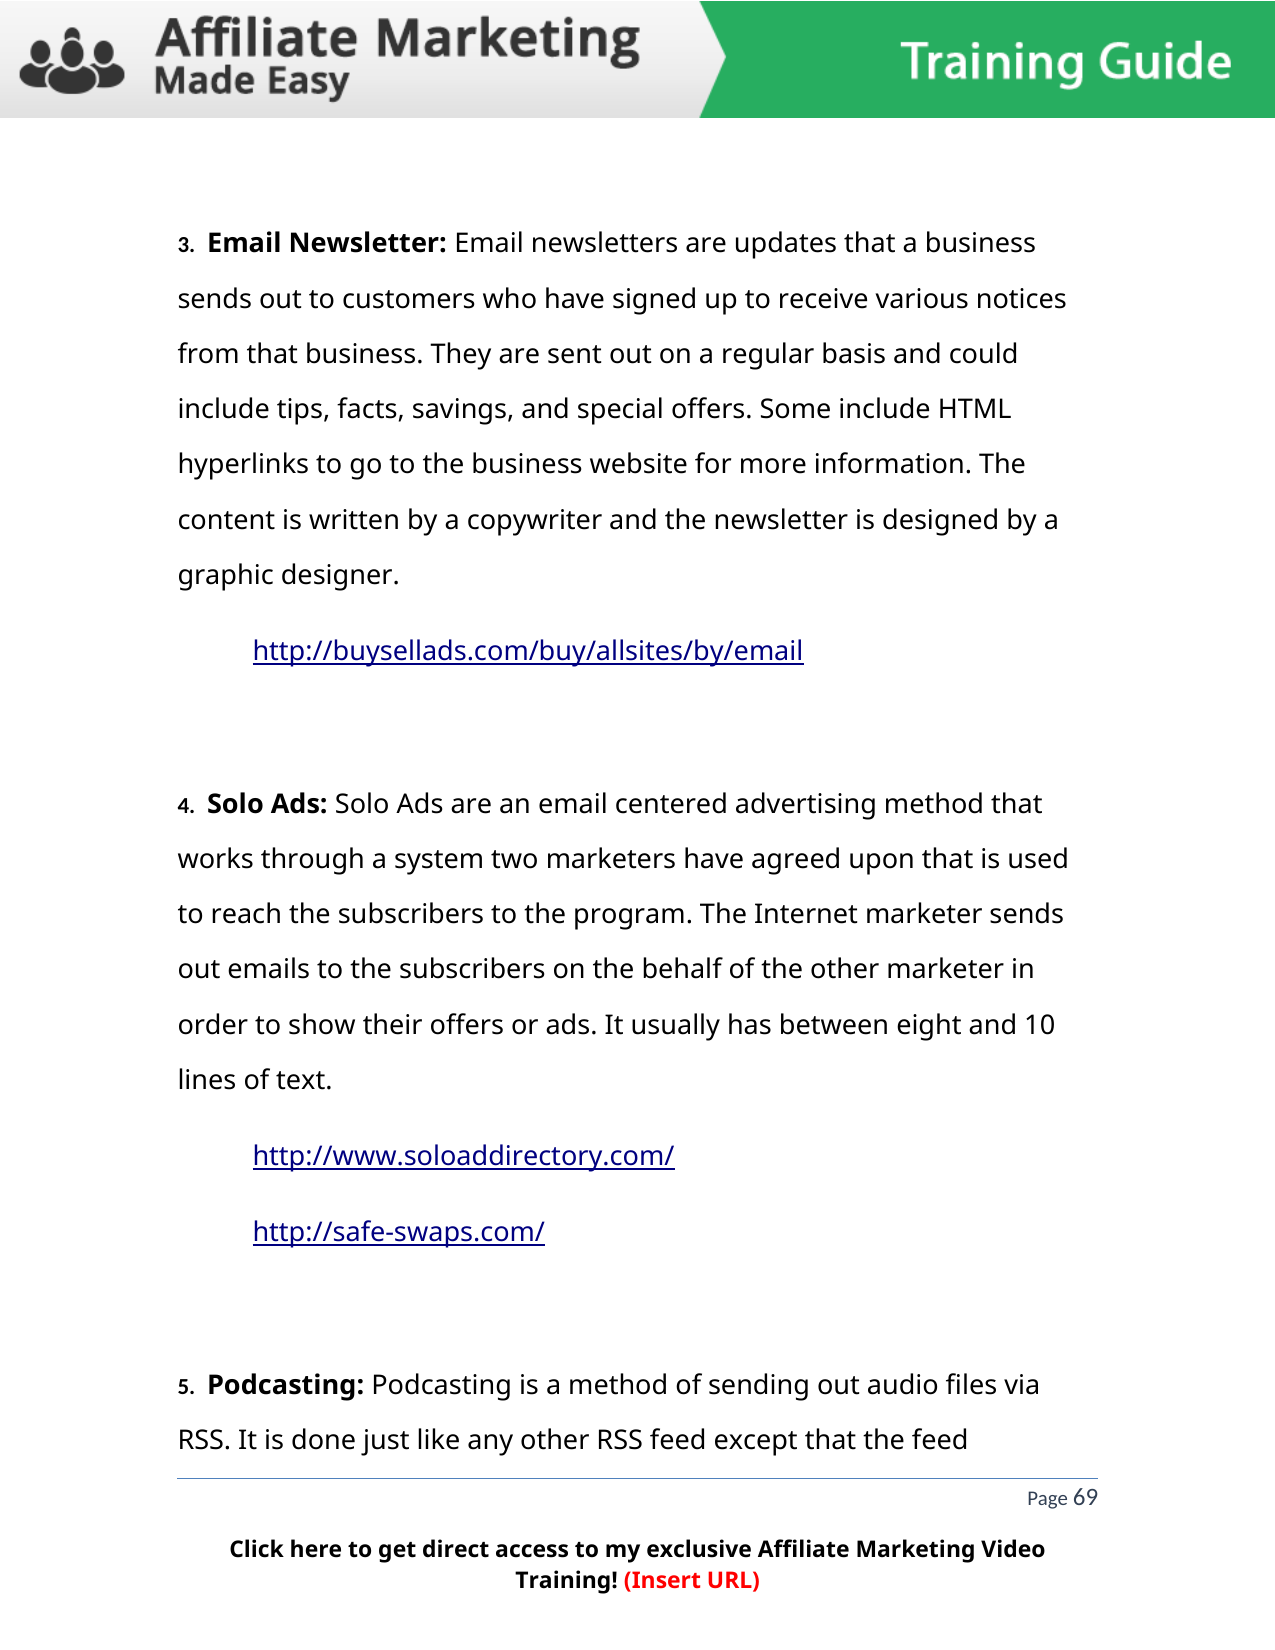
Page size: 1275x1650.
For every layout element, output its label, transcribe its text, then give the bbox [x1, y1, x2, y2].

list Solo Ads: Solo Ads are an email centered advertising method that works through a system two marketers have agreed upon that is used to reach the subscribers to the program. The Internet marketer sends out emails to the subscribers on the behalf of the other marketer in order to show their offers or ads. It usually has between eight and 10 lines of text. [177, 784, 1098, 1097]
list http://www.soloaddirectory.com/ [252, 1137, 1098, 1174]
list Podcasting: Podcasting is a method of sending out audio files via RSS. It is done just like any other RSS feed except that the feed [177, 1365, 1098, 1457]
list http://safe-swaps.com/ [252, 1213, 1098, 1250]
list http://buysellads.com/buy/allsites/by/email [252, 632, 1098, 669]
list Email Newsletter: Email newsletters are updates that a business sends out to customers who have signed up to receive various notices from that business. They are sent out on a regular basis and could include tips, facts, savings, and special offers. Some include HTML hyperlinks to go to the business website for more information. The content is written by a copywriter and the newsletter is designed by a graphic designer. [177, 224, 1098, 592]
